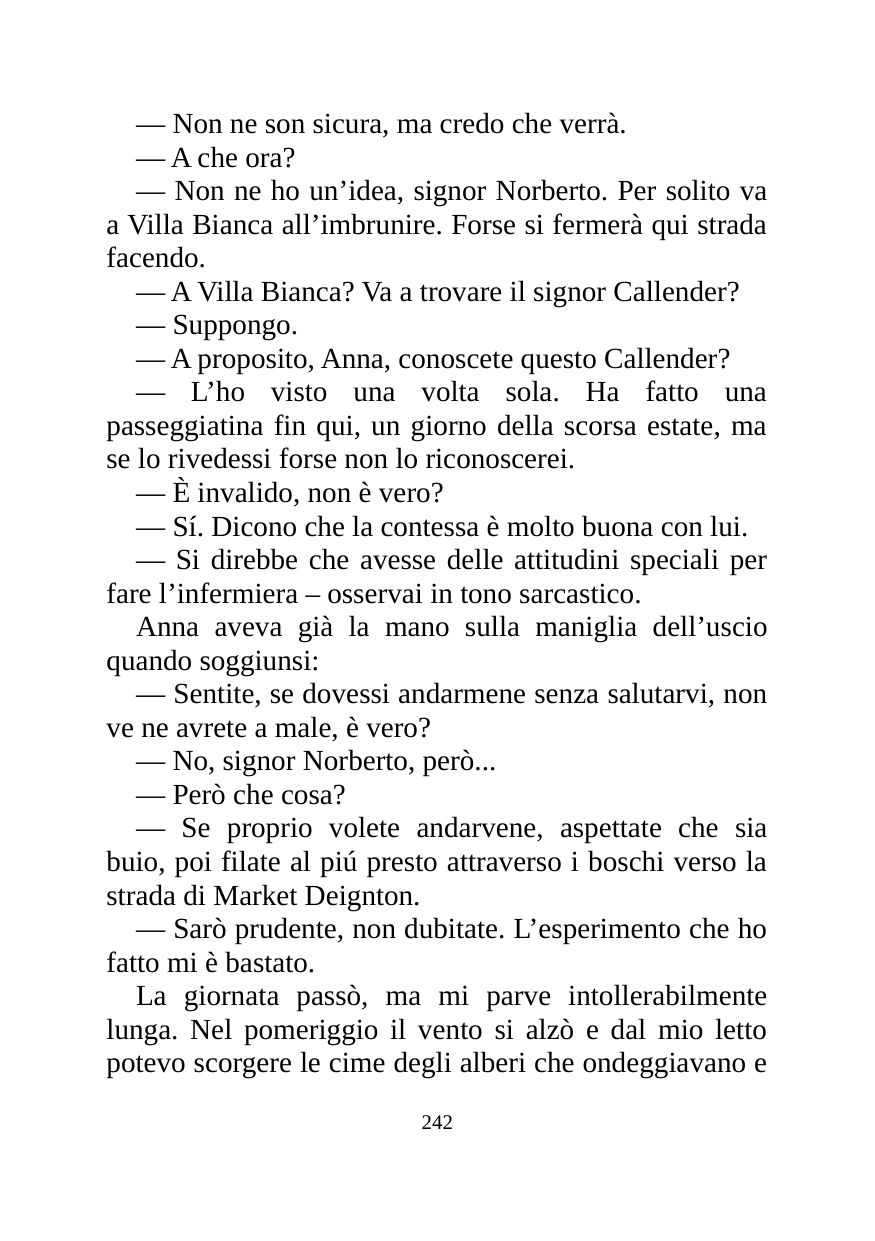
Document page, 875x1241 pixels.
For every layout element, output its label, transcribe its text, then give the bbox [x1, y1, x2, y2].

text — A che ora? [106, 140, 768, 173]
text — No, signor Norberto, però... [106, 743, 768, 777]
text — A Villa Bianca? Va a trovare il signor Callender? [106, 274, 768, 307]
text — Non ne ho un’idea, signor Norberto. Per solito va a Villa Bianca all’imbrunire. Forse si fermerà qui strada facendo. [106, 173, 768, 274]
text Anna aveva già la mano sulla maniglia dell’uscio quando soggiunsi: [106, 609, 768, 676]
text — Se proprio volete andarvene, aspettate che sia buio, poi filate al piú presto attraverso i boschi verso la strada di Market Deignton. [106, 811, 768, 911]
text — Sí. Dicono che la contessa è molto buona con lui. [106, 509, 768, 542]
text — Sarò prudente, non dubitate. L’esperimento che ho fatto mi è bastato. [106, 911, 768, 978]
text — Però che cosa? [106, 777, 768, 811]
text La giornata passò, ma mi parve intollerabilmente lunga. Nel pomeriggio il vento si alzò e dal mio letto potevo scorgere le cime degli alberi che ondeggiavano e [106, 978, 768, 1079]
text — Non ne son sicura, ma credo che verrà. [106, 106, 768, 140]
text — Si direbbe che avesse delle attitudini speciali per fare l’infermiera – osservai in tono sarcastico. [106, 542, 768, 609]
text — L’ho visto una volta sola. Ha fatto una passeggiatina fin qui, un giorno della scorsa estate, ma se lo rivedessi forse non lo riconoscerei. [106, 374, 768, 475]
text — Suppongo. [106, 307, 768, 341]
text — È invalido, non è vero? [106, 475, 768, 509]
text — Sentite, se dovessi andarmene senza salutarvi, non ve ne avrete a male, è vero? [106, 676, 768, 743]
text — A proposito, Anna, conoscete questo Callender? [106, 341, 768, 374]
